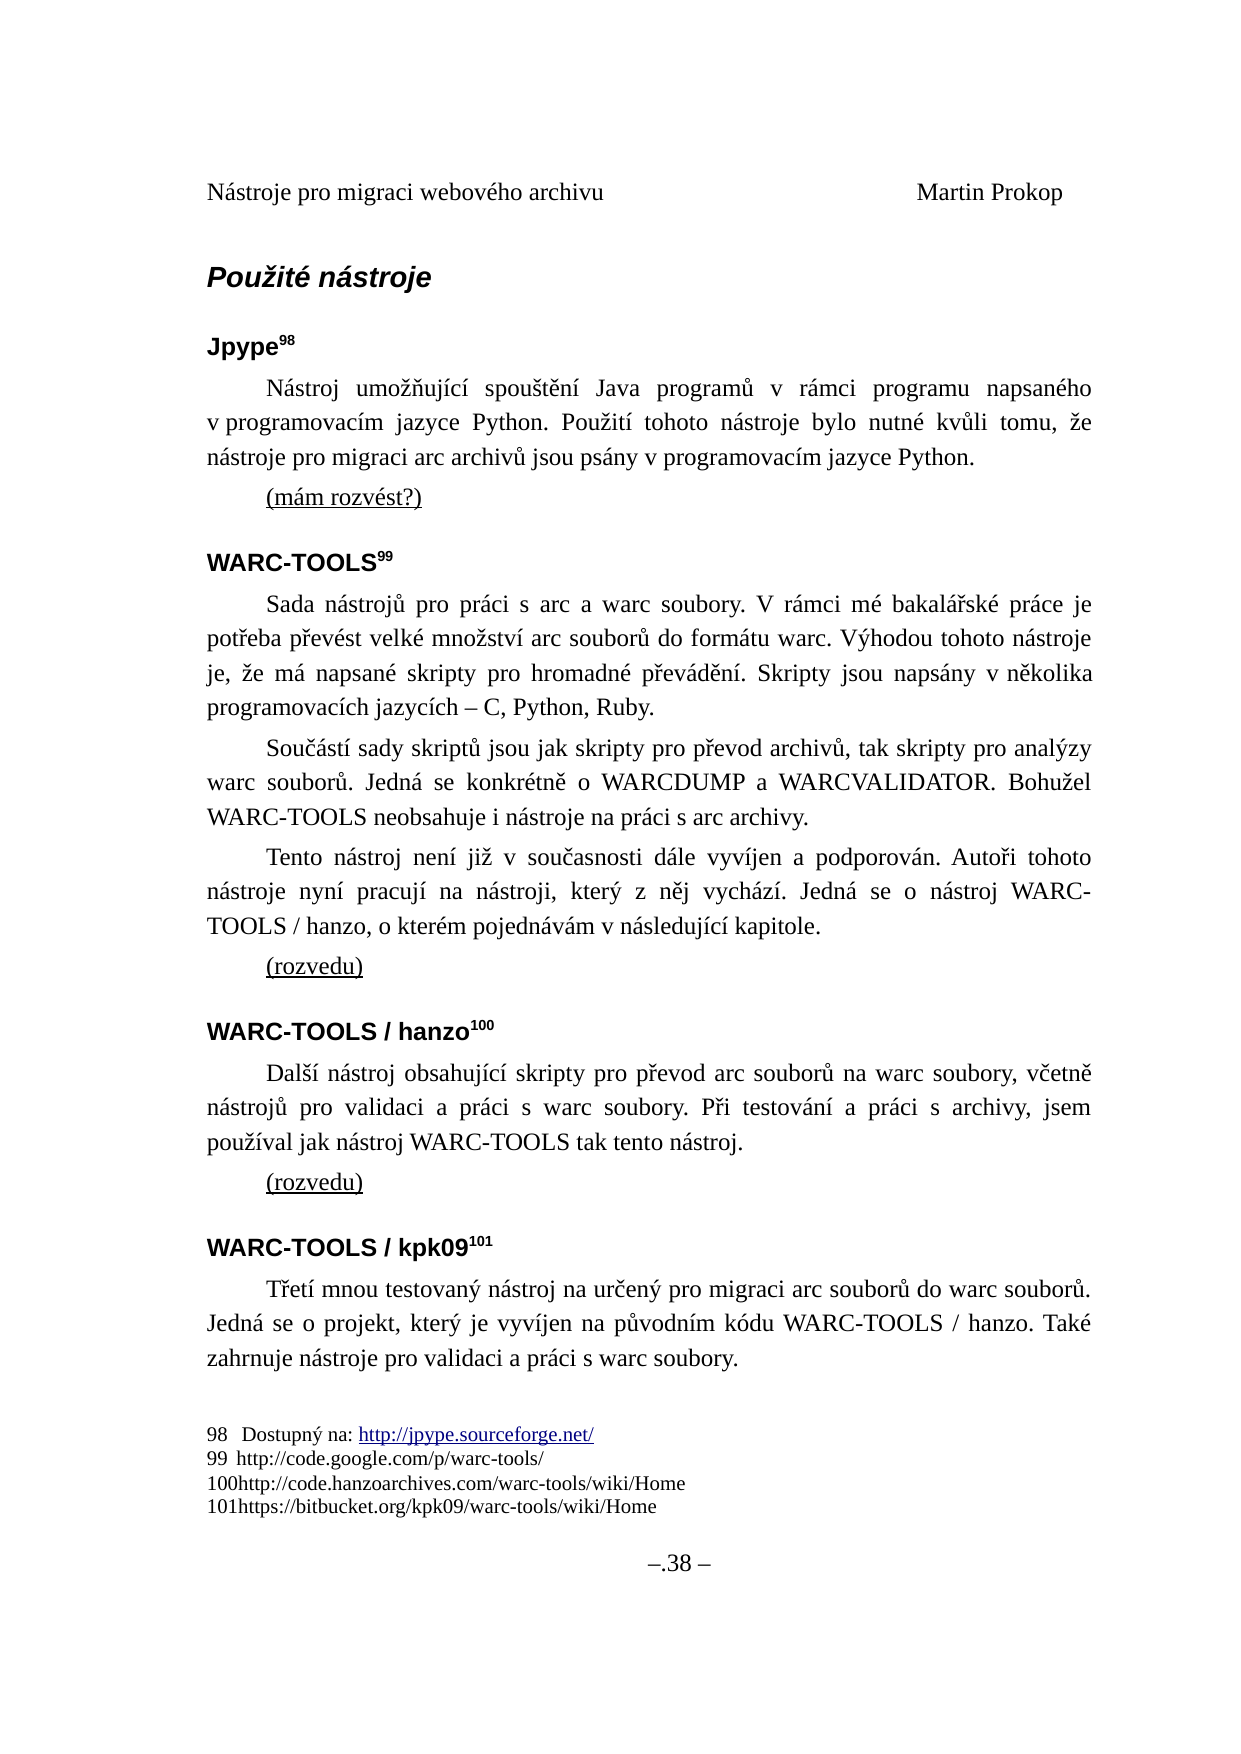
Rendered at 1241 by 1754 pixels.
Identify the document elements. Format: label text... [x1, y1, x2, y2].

text (mám rozvést?) [207, 482, 1093, 511]
subtitle WARC-TOOLS [207, 547, 1093, 576]
text Další nástroj obsahující skripty pro převod arc souborů na warc soubory, včetně nástrojů pro validaci a práci s warc soubory. Při testování a práci s archivy, jsem používal jak nástroj WARC-TOOLS tak tento nástroj. [207, 1058, 1093, 1156]
text Nástroj umožňující spouštění Java programů v rámci programu napsaného v programovacím jazyce Python. Použití tohoto nástroje bylo nutné kvůli tomu, že nástroje pro migraci arc archivů jsou psány v programovacím jazyce Python. [207, 373, 1093, 470]
text Sada nástrojů pro práci s arc a warc soubory. V rámci mé bakalářské práce je potřeba převést velké množství arc souborů do formátu warc. Výhodou tohoto nástroje je, že má napsané skripty pro hromadné převádění. Skripty jsou napsány v několika programovacích jazycích – C, Python, Ruby. [207, 589, 1093, 721]
text http://code.google.com/p/warc-tools/ [207, 1446, 1093, 1470]
text Tento nástroj není již v současnosti dále vyvíjen a podporován. Autoři tohoto nástroje nyní pracují na nástroji, který z něj vychází. Jedná se o nástroj WARC-TOOLS / hanzo, o kterém pojednávám v následující kapitole. [207, 842, 1093, 940]
text Součástí sady skriptů jsou jak skripty pro převod archivů, tak skripty pro analýzy warc souborů. Jedná se konkrétně o WARCDUMP a WARCVALIDATOR. Bohužel WARC-TOOLS neobsahuje i nástroje na práci s arc archivy. [207, 733, 1093, 830]
text https://bitbucket.org/kpk09/warc-tools/wiki/Home [207, 1494, 1093, 1518]
text Třetí mnou testovaný nástroj na určený pro migraci arc souborů do warc souborů. Jedná se o projekt, který je vyvíjen na původním kódu WARC-TOOLS / hanzo. Také zahrnuje nástroje pro validaci a práci s warc soubory. [207, 1274, 1093, 1372]
subtitle WARC-TOOLS / kpk09 [207, 1233, 1093, 1262]
subtitle Použité nástroje [207, 260, 1093, 294]
text http://code.hanzoarchives.com/warc-tools/wiki/Home [207, 1470, 1093, 1494]
text Dostupný na: http://jpype.sourceforge.net/ [207, 1422, 1093, 1446]
subtitle Jpype [207, 331, 1093, 360]
text (rozvedu) [207, 951, 1093, 980]
text (rozvedu) [207, 1167, 1093, 1196]
subtitle WARC-TOOLS / hanzo [207, 1017, 1093, 1046]
